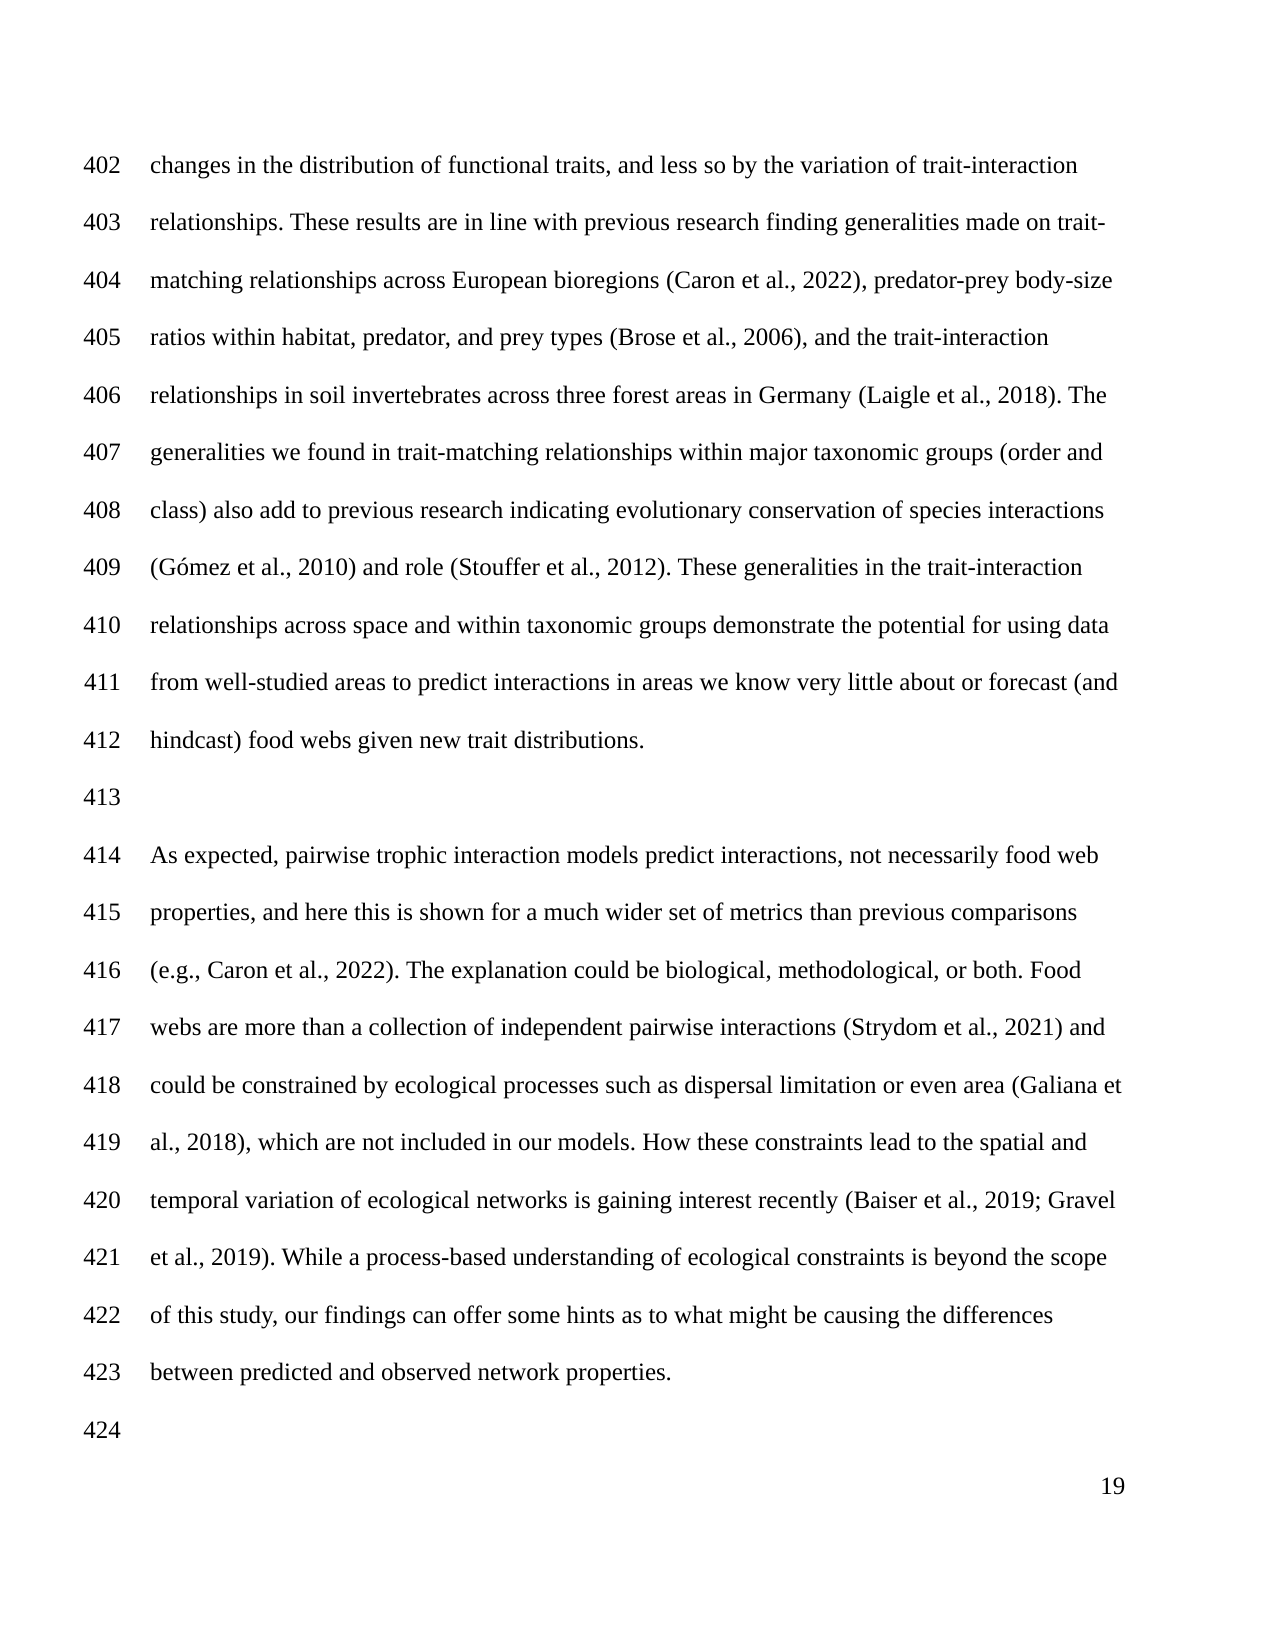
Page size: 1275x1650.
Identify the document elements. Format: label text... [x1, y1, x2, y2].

text changes in the distribution of functional traits, and less so by the variation of trait-interaction relationships. These results are in line with previous research finding generalities made on trait-matching relationships across European bioregions (Caron et al., 2022), predator-prey body-size ratios within habitat, predator, and prey types (Brose et al., 2006), and the trait-interaction relationships in soil invertebrates across three forest areas in Germany (Laigle et al., 2018). The generalities we found in trait-matching relationships within major taxonomic groups (order and class) also add to previous research indicating evolutionary conservation of species interactions (Gómez et al., 2010) and role (Stouffer et al., 2012). These generalities in the trait-interaction relationships across space and within taxonomic groups demonstrate the potential for using data from well-studied areas to predict interactions in areas we know very little about or forecast (and hindcast) food webs given new trait distributions. [150, 150, 1125, 754]
